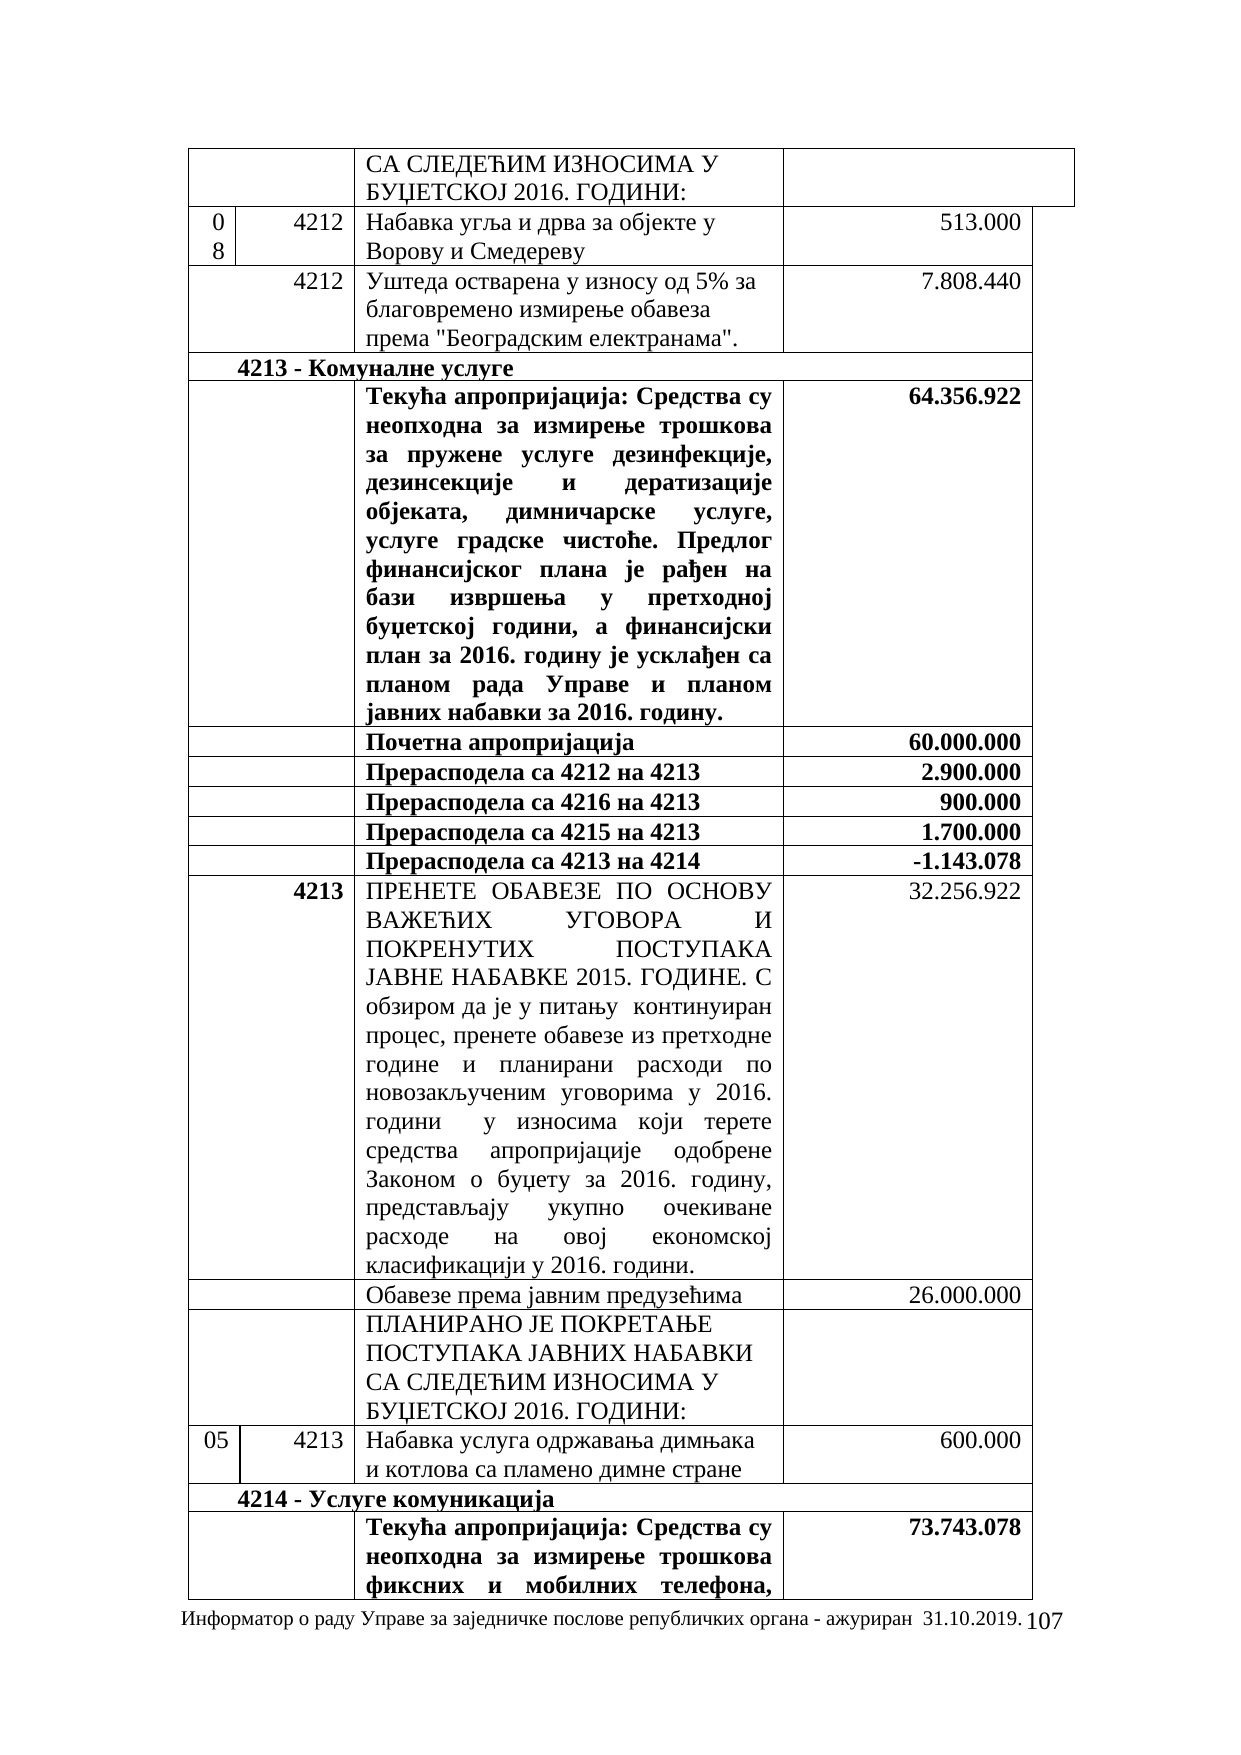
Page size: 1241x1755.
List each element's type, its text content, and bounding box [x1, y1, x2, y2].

table_cell [1033, 756, 1074, 786]
table_cell [189, 1280, 354, 1308]
table_cell [189, 846, 354, 875]
table_cell -1.143.078 [784, 846, 1032, 875]
table_cell Текућа апропријација: Средства су неопходна за измирење трошкова фиксних и мобилних телефона, [355, 1512, 783, 1598]
table_cell Обавезе према јавним предузећима [355, 1280, 783, 1308]
table_cell Текућа апропријација: Средства су неопходна за измирење трошкова за пружене услуге дезинфекције, дезинсекције и дератизације објеката, димничарске услуге, услуге градске чистоће. Предлог финансијског плана је рађен на бази извршења у претходној буџетској години, а финансијски план за 2016. годину је усклађен са планом рада Управе и планом јавних набавки за 2016. годину. [355, 381, 783, 726]
table_cell СА СЛЕДЕЋИМ ИЗНОСИМА У БУЏЕТСКОЈ 2016. ГОДИНИ: [355, 149, 783, 206]
table_cell [189, 1310, 354, 1424]
table_cell 05 [189, 1426, 239, 1483]
table_cell [1033, 207, 1074, 265]
table_cell 4213 - Комуналне услуге [189, 353, 1032, 380]
table_cell 26.000.000 [784, 1280, 1032, 1308]
table_cell 73.743.078 [784, 1512, 1032, 1598]
table_cell [1033, 1309, 1074, 1424]
table_cell [1033, 380, 1074, 726]
table_cell Уштеда остваренa у износу од 5% за благовремено измирење обавеза према "Београдским електранама". [355, 266, 783, 352]
table_cell [189, 757, 354, 786]
table_cell [1033, 265, 1074, 352]
table_cell 4213 [189, 876, 354, 1279]
table_cell ПЛАНИРАНО ЈЕ ПОКРЕТАЊЕ ПОСТУПАКА ЈАВНИХ НАБАВКИ СА СЛЕДЕЋИМ ИЗНОСИМА У БУЏЕТСКОЈ 2016. ГОДИНИ: [355, 1310, 783, 1424]
table_cell [189, 727, 354, 756]
table_cell [189, 787, 354, 816]
table_cell 08 [189, 207, 235, 265]
table_cell 4213 [241, 1426, 354, 1483]
table_cell ПРЕНЕТЕ ОБАВЕЗЕ ПО ОСНОВУ ВАЖЕЋИХ УГОВОРА И ПОКРЕНУТИХ ПОСТУПАКА ЈАВНЕ НАБАВКЕ 2015. ГОДИНЕ. С обзиром да је у питању континуиран процес, пренете обавезе из претходне године и планирани расходи по новозакљученим уговорима у 2016. години у износима који терете средства апропријације одобрене Законом о буџету за 2016. годину, представљају укупно очекиване расходе на овој економској класификацији у 2016. години. [355, 876, 783, 1279]
table_cell [1033, 1425, 1074, 1483]
table_cell Почетна апропријација [355, 727, 783, 756]
table_cell [189, 1512, 354, 1598]
table_cell [1033, 875, 1074, 1279]
table_cell 513.000 [784, 207, 1032, 265]
table_cell [1033, 816, 1074, 845]
table_cell [1033, 1511, 1074, 1598]
table_cell 2.900.000 [784, 757, 1032, 786]
table_cell [1033, 845, 1074, 875]
table_cell [1033, 1483, 1074, 1511]
table_cell Прерасподела са 4216 на 4213 [355, 787, 783, 816]
table_cell 7.808.440 [784, 266, 1032, 352]
table_cell 64.356.922 [784, 381, 1032, 726]
table_cell 600.000 [784, 1426, 1032, 1483]
table_cell [1033, 726, 1074, 756]
table_cell [189, 817, 354, 845]
table_cell Прерасподела са 4215 на 4213 [355, 817, 783, 845]
table_cell [784, 149, 1074, 206]
table_cell 4214 - Услуге комуникација [189, 1484, 1032, 1511]
table_cell [189, 149, 354, 206]
table_cell Набавка угља и дрва за објекте у Ворову и Смедереву [355, 207, 783, 265]
table_cell Набавка услуга одржавања димњака и котлова са пламено димне стране [355, 1426, 783, 1483]
table_cell [1033, 786, 1074, 816]
table_cell 1.700.000 [784, 817, 1032, 845]
table_cell 60.000.000 [784, 727, 1032, 756]
table_cell Прерасподела са 4213 на 4214 [355, 846, 783, 875]
table_cell [1033, 352, 1074, 380]
table_cell [189, 381, 354, 726]
table_cell 4212 [189, 266, 354, 352]
table_cell Прерасподела са 4212 на 4213 [355, 757, 783, 786]
table_cell 900.000 [784, 787, 1032, 816]
table_cell 32.256.922 [784, 876, 1032, 1279]
table_cell [1033, 1279, 1074, 1308]
table_cell 4212 [236, 207, 354, 265]
table_cell [784, 1310, 1032, 1424]
